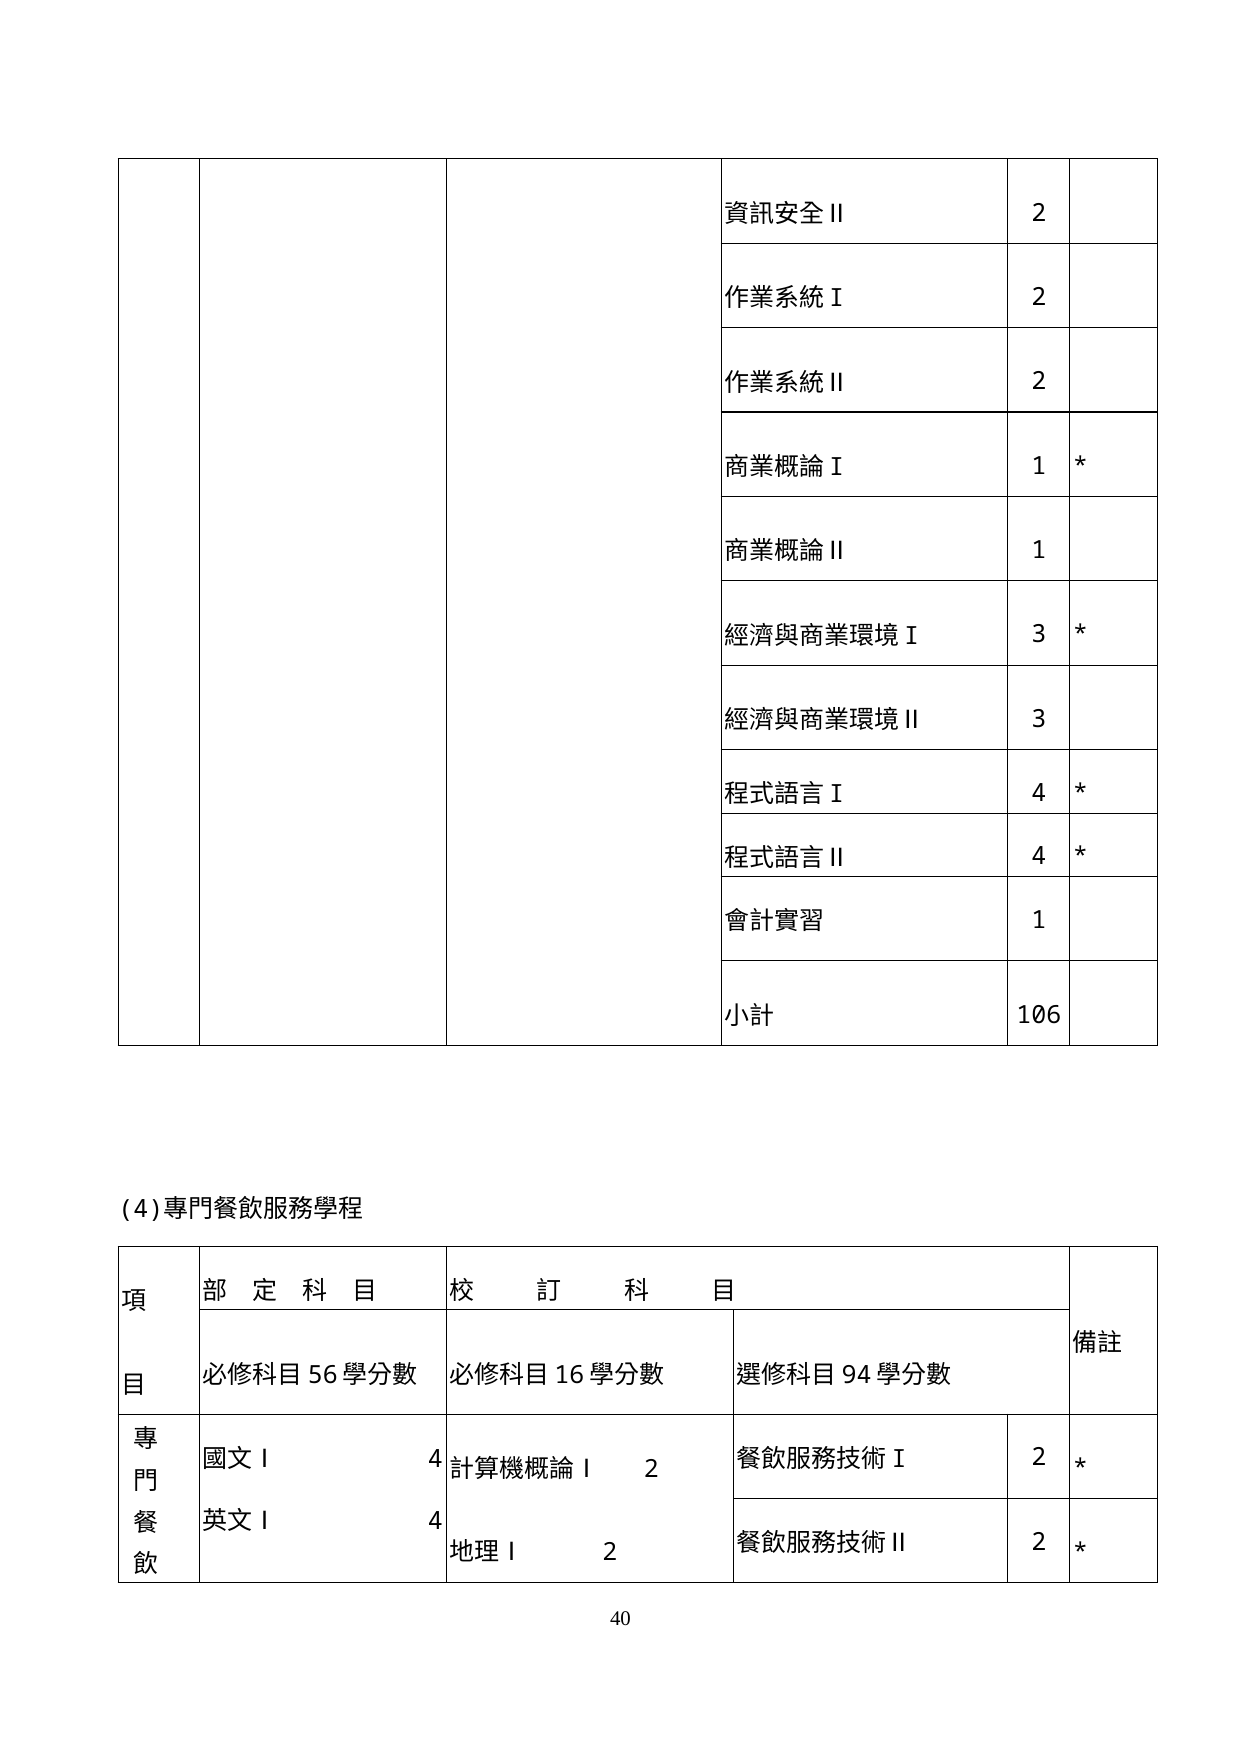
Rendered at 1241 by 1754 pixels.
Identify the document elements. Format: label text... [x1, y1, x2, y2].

table_cell 106 [1008, 961, 1069, 1045]
table_cell 餐飲服務技術I [734, 1415, 1007, 1498]
table_cell 選修科目94學分數 [734, 1310, 1069, 1413]
table_header 備註 [1070, 1247, 1157, 1413]
table_cell * [1070, 581, 1157, 664]
table_cell 專 門 餐 飲 [119, 1415, 199, 1582]
table_cell [1070, 961, 1157, 1045]
table_cell 經濟與商業環境Ⅱ [722, 666, 1007, 749]
table_cell 會計實習 [722, 877, 1007, 960]
table_header 部 定 科 目 [200, 1247, 446, 1309]
table_header 項 目 [119, 1247, 199, 1413]
table_cell 1 [1008, 413, 1069, 496]
table_cell 1 [1008, 877, 1069, 960]
table_cell [447, 159, 721, 1045]
table_cell 計算機概論Ⅰ 2 地理Ⅰ 2 [447, 1415, 733, 1582]
table_cell [1070, 497, 1157, 580]
table_cell [1070, 328, 1157, 411]
table_cell 1 [1008, 497, 1069, 580]
table_cell 小計 [722, 961, 1007, 1045]
table_cell 商業概論Ⅱ [722, 497, 1007, 580]
table_cell 必修科目56學分數 [200, 1310, 446, 1413]
table_cell [1070, 877, 1157, 960]
table_cell * [1070, 750, 1157, 812]
table_cell 4 [1008, 814, 1069, 876]
table_header 校 訂 科 目 [447, 1247, 1069, 1309]
table_cell [119, 159, 199, 1045]
table_cell 2 [1008, 244, 1069, 327]
table_cell 4 [1008, 750, 1069, 812]
table_cell 2 [1008, 328, 1069, 411]
table_cell [1070, 244, 1157, 327]
table_cell 2 [1008, 1499, 1069, 1582]
table_cell * [1070, 1499, 1157, 1582]
table_cell 作業系統I [722, 244, 1007, 327]
table_cell 資訊安全Ⅱ [722, 159, 1007, 243]
table_cell 經濟與商業環境I [722, 581, 1007, 664]
table_cell 餐飲服務技術Ⅱ [734, 1499, 1007, 1582]
table_cell 3 [1008, 581, 1069, 664]
table_cell * [1070, 413, 1157, 496]
table_cell 作業系統Ⅱ [722, 328, 1007, 411]
table_cell 必修科目16學分數 [447, 1310, 733, 1413]
table_cell * [1070, 814, 1157, 876]
table_cell [200, 159, 446, 1045]
table_cell 2 [1008, 1415, 1069, 1498]
table_cell * [1070, 1415, 1157, 1498]
table_cell 國文Ⅰ 4 英文Ⅰ 4 [200, 1415, 446, 1582]
table_cell 2 [1008, 159, 1069, 243]
text (4)專門餐飲服務學程 [118, 1164, 1122, 1227]
table_cell [1070, 666, 1157, 749]
table_cell 3 [1008, 666, 1069, 749]
table_cell 程式語言Ⅱ [722, 814, 1007, 876]
table_cell 程式語言I [722, 750, 1007, 812]
table_cell 商業概論I [722, 413, 1007, 496]
table_cell [1070, 159, 1157, 243]
